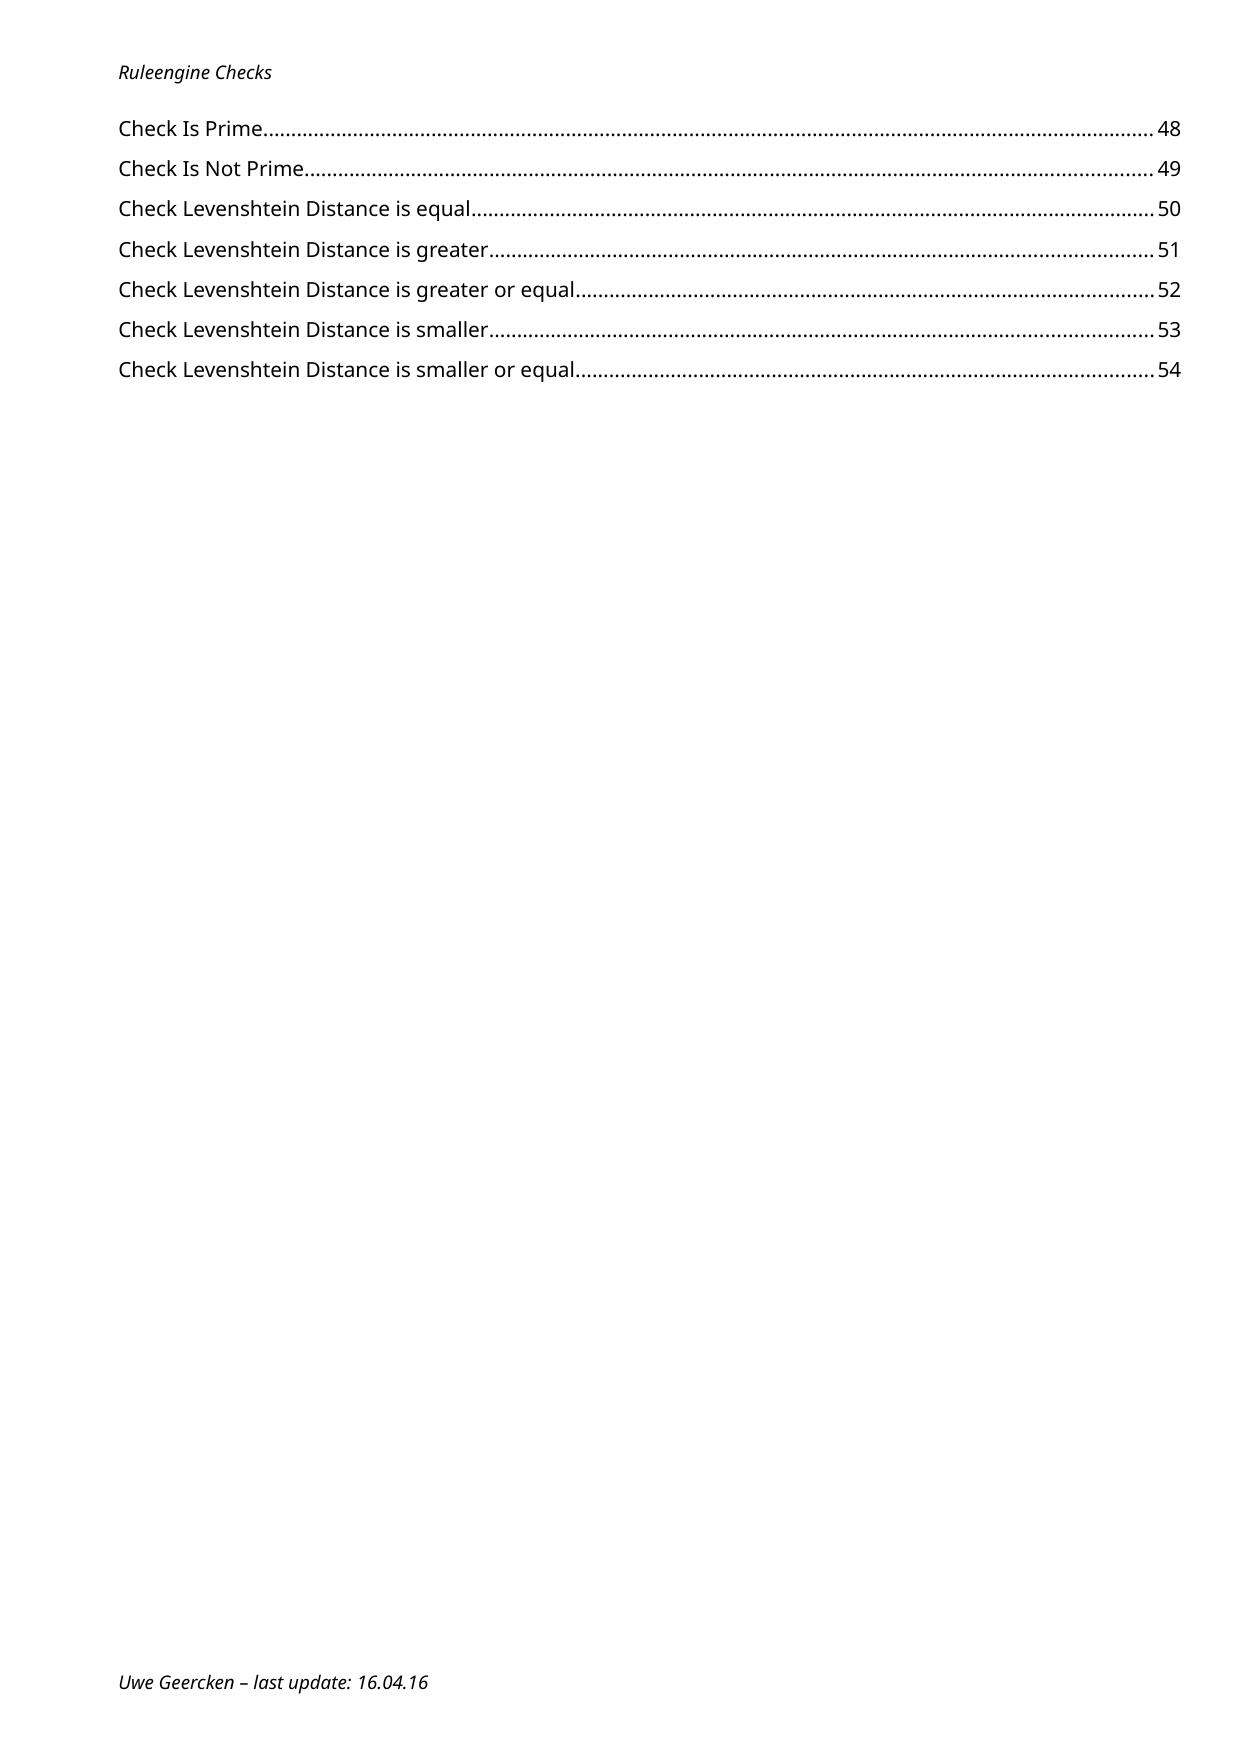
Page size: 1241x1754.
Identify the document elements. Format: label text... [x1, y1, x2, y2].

text Check Levenshtein Distance is smaller 53 [118, 315, 1181, 343]
text Check Levenshtein Distance is smaller or equal 54 [118, 355, 1181, 384]
text Check Levenshtein Distance is equal 50 [118, 194, 1181, 223]
text Check Levenshtein Distance is greater 51 [118, 235, 1181, 263]
text Check Levenshtein Distance is greater or equal 52 [118, 275, 1181, 303]
text Check Is Not Prime 49 [118, 154, 1181, 183]
text Check Is Prime 48 [118, 114, 1181, 142]
